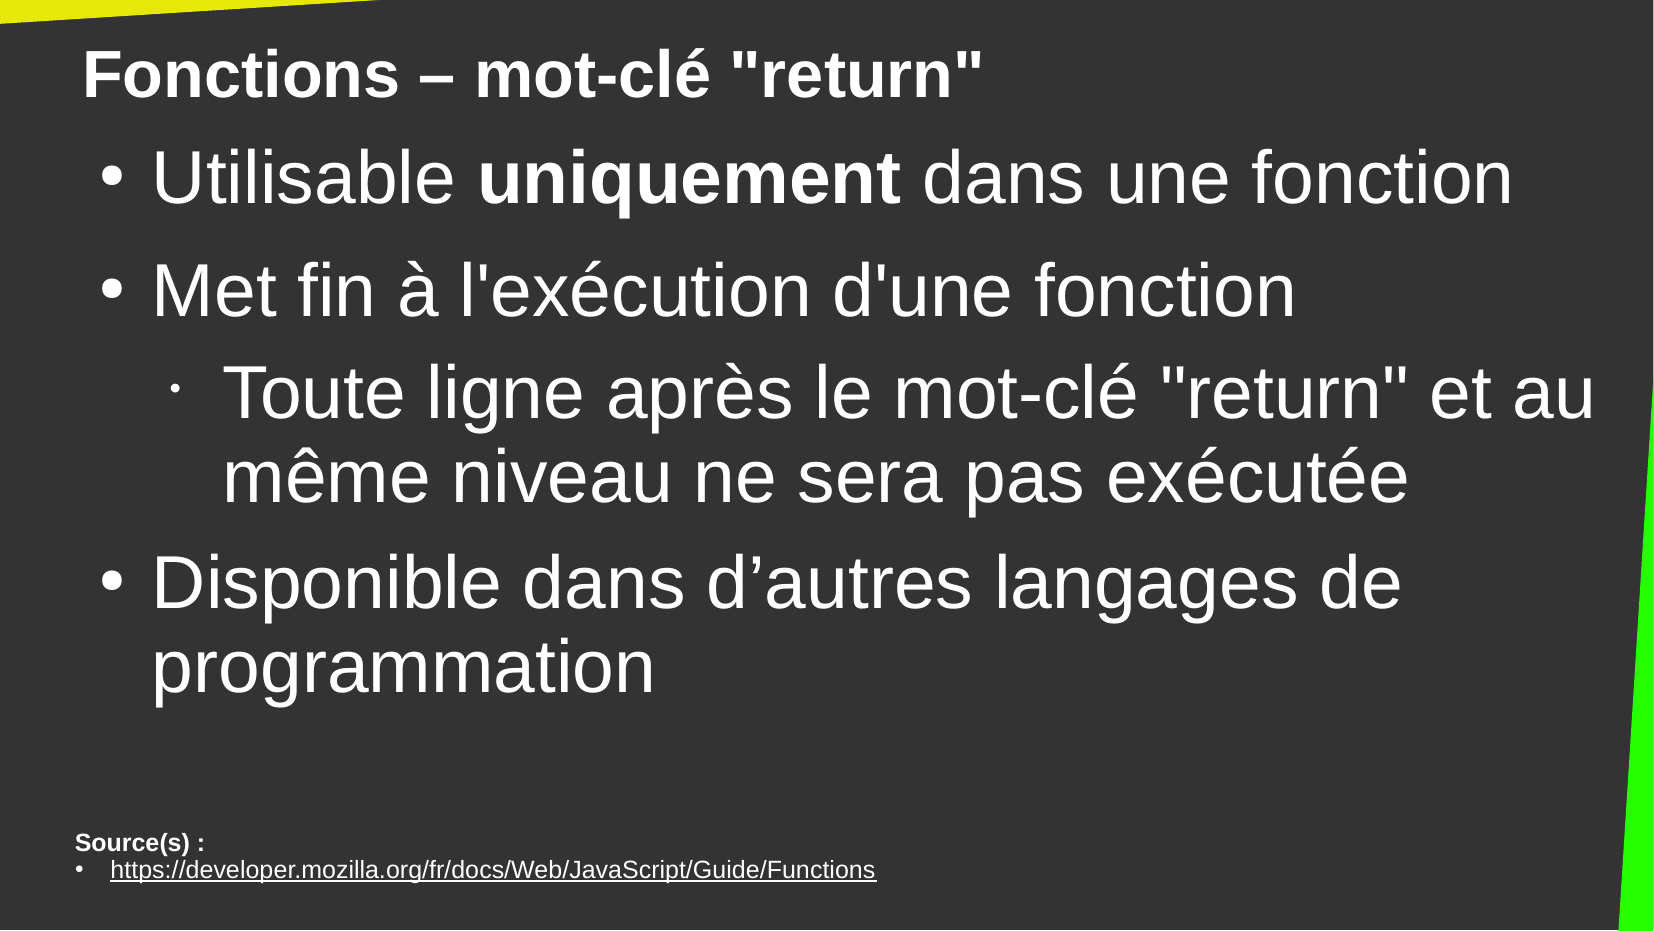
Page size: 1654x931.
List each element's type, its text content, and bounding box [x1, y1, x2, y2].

title Fonctions – mot-clé "return" [82, 37, 1571, 114]
text_box Source(s) : https://developer.mozilla.org/fr/docs/Web/JavaScript/Guide/Functions [60, 820, 1583, 892]
text_box [0, 0, 380, 24]
list Utilisable uniquement dans une fonction Met fin à l'exécution d'une fonction Toute ligne après le mot-clé "return" et au même niveau ne sera pas exécutée Disponible dans d’autres langages de programmation [80, 135, 1620, 733]
text_box [1618, 368, 1654, 931]
